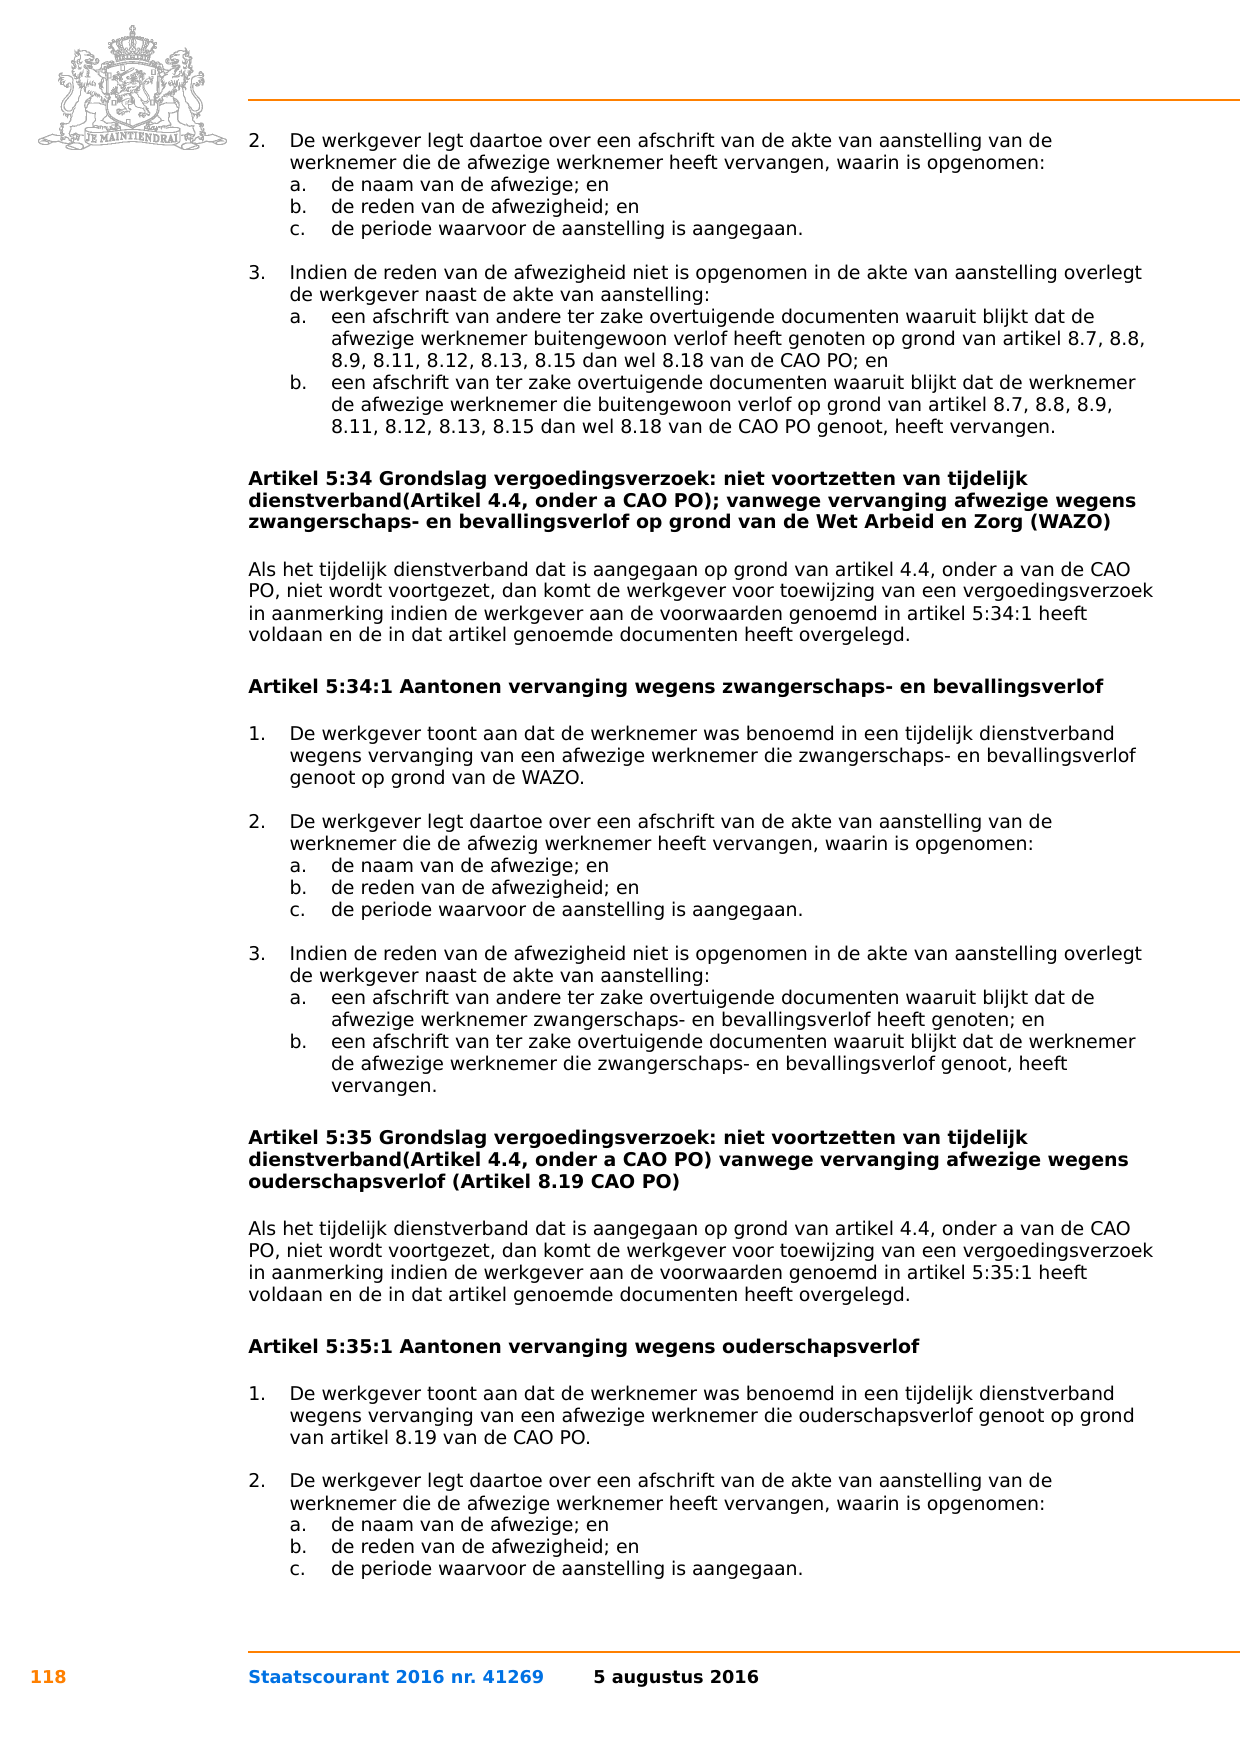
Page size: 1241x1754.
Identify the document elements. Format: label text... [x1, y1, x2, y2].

text 2. De werkgever legt daartoe over een afschrift van de akte van aanstelling van de werknemer die de afwezige werknemer heeft vervangen, waarin is opgenomen: [248, 1470, 1163, 1514]
text 1. De werkgever toont aan dat de werknemer was benoemd in een tijdelijk dienstverband wegens vervanging van een afwezige werknemer die ouderschapsverlof genoot op grond van artikel 8.19 van de CAO PO. [248, 1383, 1163, 1448]
text b. een afschrift van ter zake overtuigende documenten waaruit blijkt dat de werknemer de afwezige werknemer die zwangerschaps- en bevallingsverlof genoot, heeft vervangen. [289, 1031, 1163, 1097]
picture [38, 25, 227, 150]
text a. de naam van de afwezige; en [289, 174, 1163, 196]
text 2. De werkgever legt daartoe over een afschrift van de akte van aanstelling van de werknemer die de afwezige werknemer heeft vervangen, waarin is opgenomen: [248, 130, 1163, 174]
text 3. Indien de reden van de afwezigheid niet is opgenomen in de akte van aanstelling overlegt de werkgever naast de akte van aanstelling: [248, 262, 1163, 306]
text c. de periode waarvoor de aanstelling is aangegaan. [289, 899, 1163, 921]
subtitle Artikel 5:35:1 Aantonen vervanging wegens ouderschapsverlof [248, 1336, 1163, 1358]
text a. een afschrift van andere ter zake overtuigende documenten waaruit blijkt dat de afwezige werknemer zwangerschaps- en bevallingsverlof heeft genoten; en [289, 987, 1163, 1031]
text b. de reden van de afwezigheid; en [289, 1536, 1163, 1558]
text a. de naam van de afwezige; en [289, 855, 1163, 877]
text 1. De werkgever toont aan dat de werknemer was benoemd in een tijdelijk dienstverband wegens vervanging van een afwezige werknemer die zwangerschaps- en bevallingsverlof genoot op grond van de WAZO. [248, 723, 1163, 789]
text Als het tijdelijk dienstverband dat is aangegaan op grond van artikel 4.4, onder a van de CAO PO, niet wordt voortgezet, dan komt de werkgever voor toewijzing van een vergoedingsverzoek in aanmerking indien de werkgever aan de voorwaarden genoemd in artikel 5:35:1 heeft voldaan en de in dat artikel genoemde documenten heeft overgelegd. [248, 1218, 1163, 1306]
text 2. De werkgever legt daartoe over een afschrift van de akte van aanstelling van de werknemer die de afwezig werknemer heeft vervangen, waarin is opgenomen: [248, 811, 1163, 855]
text b. de reden van de afwezigheid; en [289, 877, 1163, 899]
text a. een afschrift van andere ter zake overtuigende documenten waaruit blijkt dat de afwezige werknemer buitengewoon verlof heeft genoten op grond van artikel 8.7, 8.8, 8.9, 8.11, 8.12, 8.13, 8.15 dan wel 8.18 van de CAO PO; en [289, 306, 1163, 372]
text b. een afschrift van ter zake overtuigende documenten waaruit blijkt dat de werknemer de afwezige werknemer die buitengewoon verlof op grond van artikel 8.7, 8.8, 8.9, 8.11, 8.12, 8.13, 8.15 dan wel 8.18 van de CAO PO genoot, heeft vervangen. [289, 372, 1163, 437]
subtitle Artikel 5:34:1 Aantonen vervanging wegens zwangerschaps- en bevallingsverlof [248, 676, 1163, 698]
text b. de reden van de afwezigheid; en [289, 196, 1163, 218]
text c. de periode waarvoor de aanstelling is aangegaan. [289, 1558, 1163, 1580]
text Als het tijdelijk dienstverband dat is aangegaan op grond van artikel 4.4, onder a van de CAO PO, niet wordt voortgezet, dan komt de werkgever voor toewijzing van een vergoedingsverzoek in aanmerking indien de werkgever aan de voorwaarden genoemd in artikel 5:34:1 heeft voldaan en de in dat artikel genoemde documenten heeft overgelegd. [248, 558, 1163, 646]
text c. de periode waarvoor de aanstelling is aangegaan. [289, 218, 1163, 240]
subtitle Artikel 5:35 Grondslag vergoedingsverzoek: niet voortzetten van tijdelijk dienstverband(Artikel 4.4, onder a CAO PO) vanwege vervanging afwezige wegens ouderschapsverlof (Artikel 8.19 CAO PO) [248, 1127, 1163, 1193]
text a. de naam van de afwezige; en [289, 1514, 1163, 1536]
subtitle Artikel 5:34 Grondslag vergoedingsverzoek: niet voortzetten van tijdelijk dienstverband(Artikel 4.4, onder a CAO PO); vanwege vervanging afwezige wegens zwangerschaps- en bevallingsverlof op grond van de Wet Arbeid en Zorg (WAZO) [248, 467, 1163, 533]
text 3. Indien de reden van de afwezigheid niet is opgenomen in de akte van aanstelling overlegt de werkgever naast de akte van aanstelling: [248, 943, 1163, 987]
